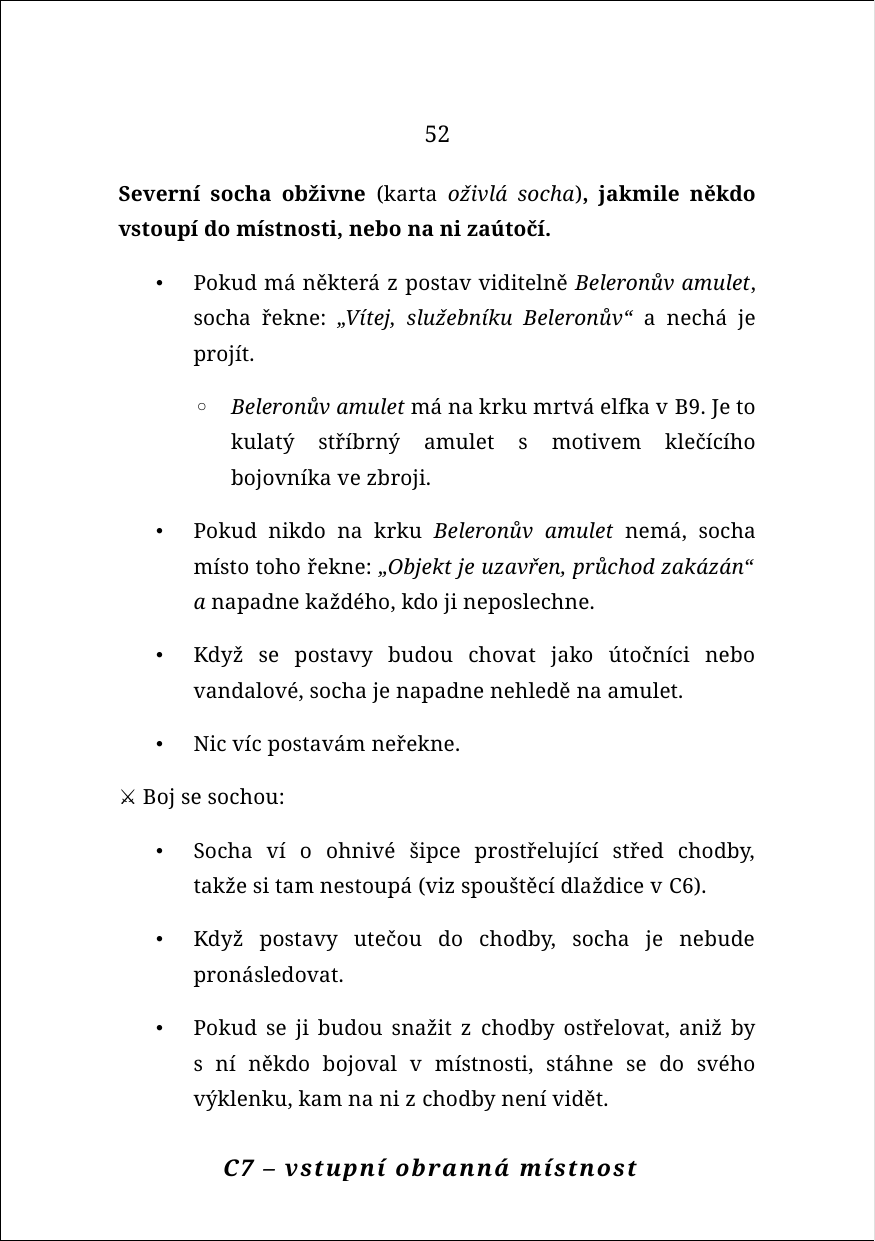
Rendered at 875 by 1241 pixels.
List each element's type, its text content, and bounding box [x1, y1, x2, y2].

list Beleronův amulet má na krku mrtvá elfka v⁠ B9. Je to kulatý stříbrný amulet s⁠ motivem klečícího bojovníka ve zbroji. [193, 392, 756, 491]
list Pokud se ji budou snažit z⁠ chodby ostřelovat, aniž by s⁠ ní někdo bojoval v⁠ místnosti, stáhne se do svého výklenku, kam na ni z⁠ chodby není vidět. [156, 1013, 756, 1113]
list Když postavy utečou do chodby, socha je nebude pronásledovat. [156, 924, 756, 988]
list Socha ví o⁠ ohnivé šipce prostřelující střed chodby, takže si tam nestoupá (viz spouštěcí dlaždice v⁠ C6). [156, 836, 756, 900]
list Pokud nikdo na krku Beleronův amulet nemá, socha místo toho řekne: „Objekt je uzavřen, průchod zakázán“ a⁠ napadne každého, kdo ji neposlechne. [156, 516, 756, 616]
text Severní socha obživne (karta oživlá socha), jakmile někdo vstoupí do místnosti, nebo na ni zaútočí. [118, 179, 756, 243]
list Pokud má některá z⁠ postav viditelně Beleronův amulet, socha řekne: „Vítej, služebníku Beleronův“ a⁠ nechá je projít. [156, 268, 756, 367]
list Když se postavy budou chovat jako útočníci nebo vandalové, socha je napadne nehledě na amulet. [156, 641, 756, 704]
text ⚔ Boj se sochou: [118, 782, 756, 811]
list Nic víc postavám neřekne. [156, 729, 756, 758]
